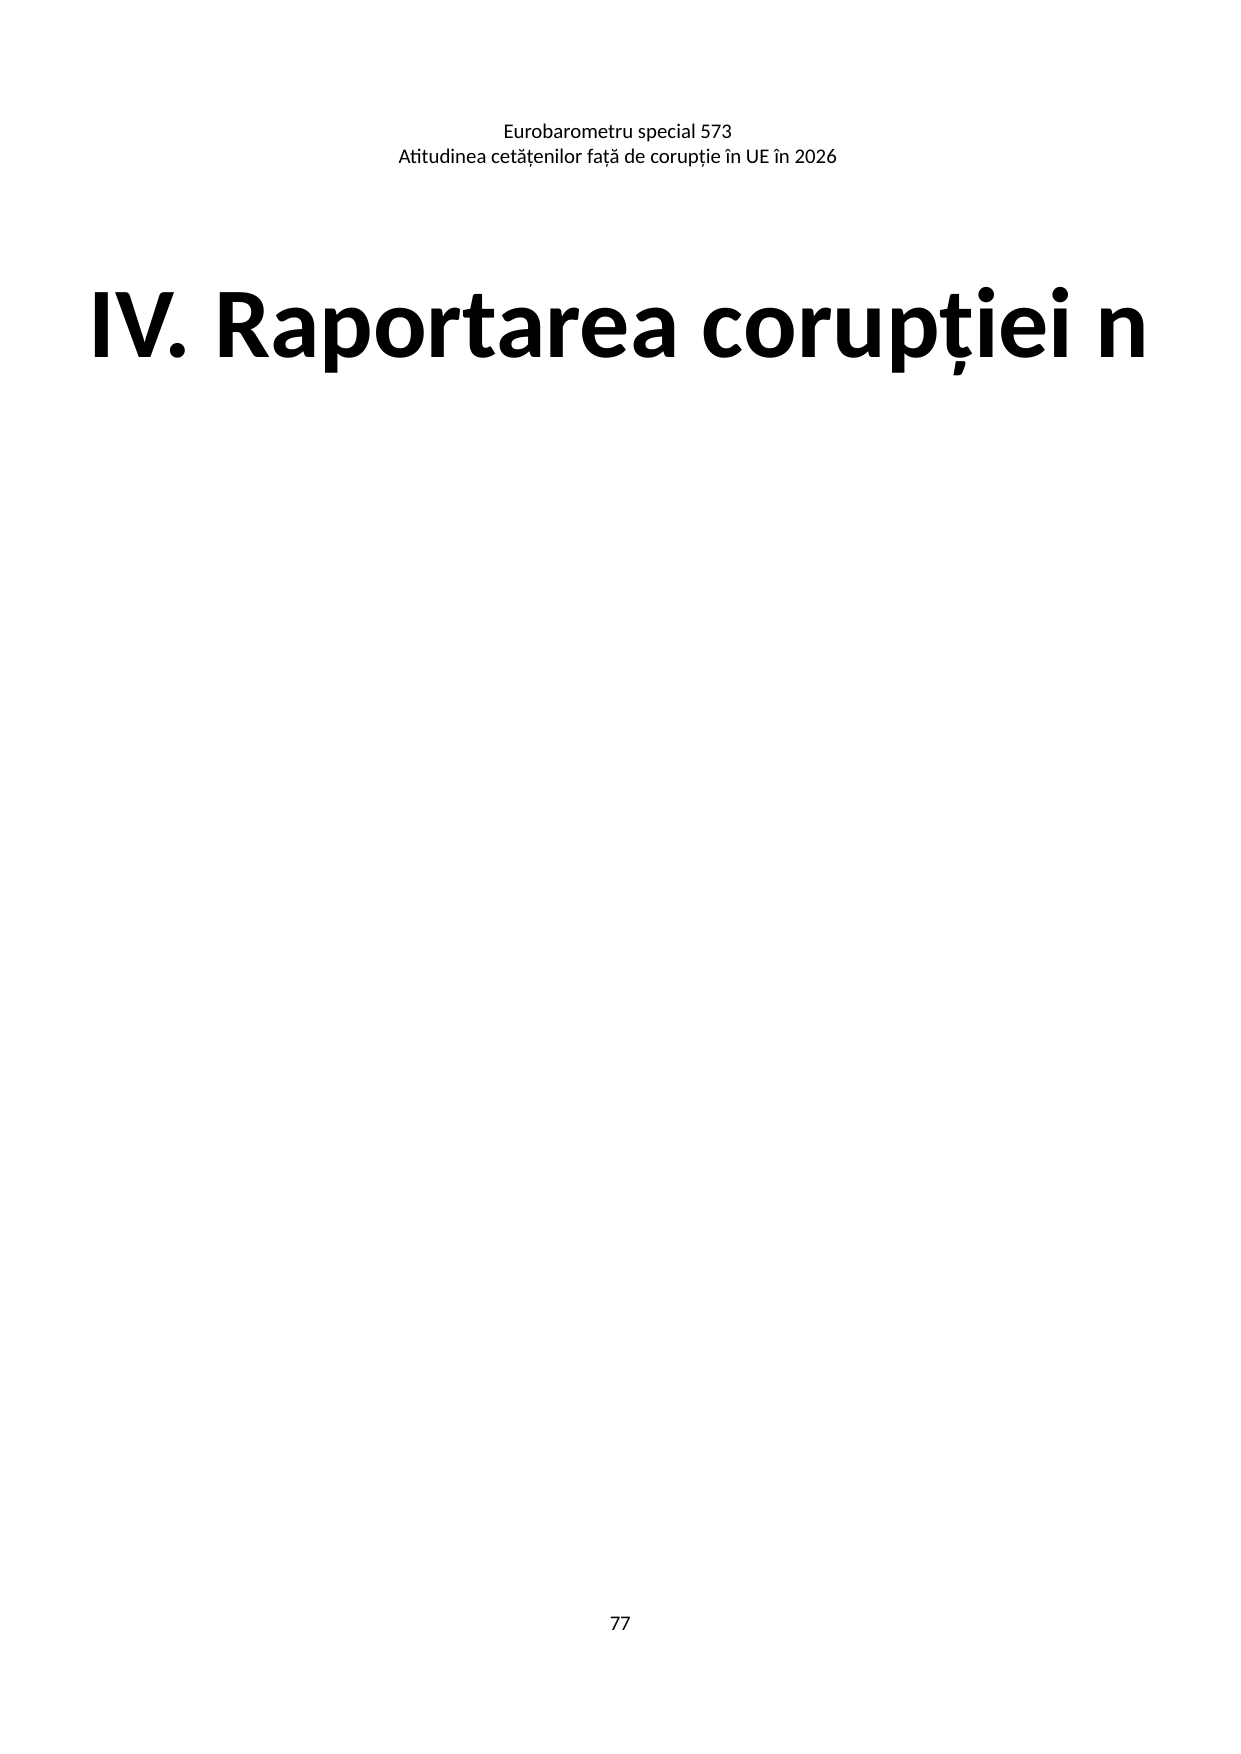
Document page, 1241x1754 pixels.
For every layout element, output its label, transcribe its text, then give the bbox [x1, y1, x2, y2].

subtitle IV. Raportarea corupției n [88, 261, 1152, 383]
